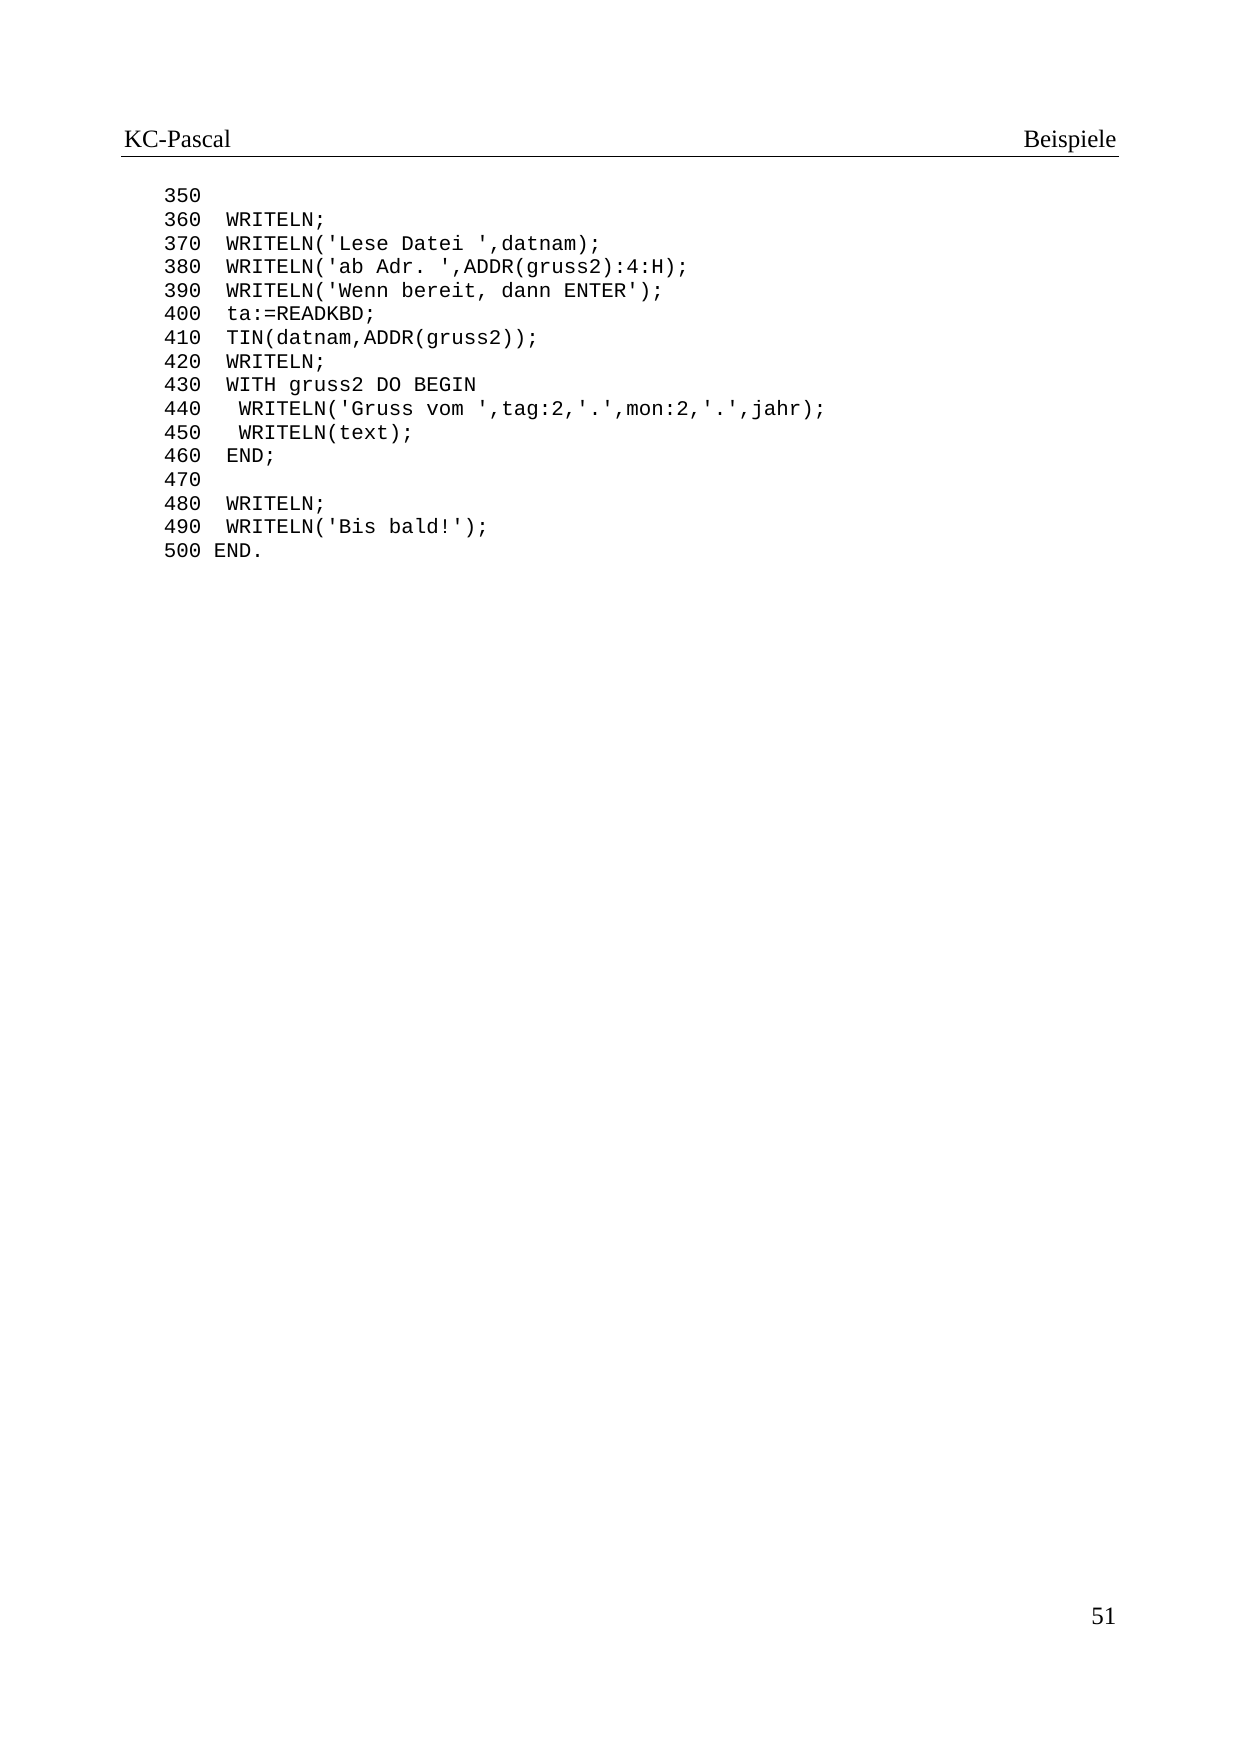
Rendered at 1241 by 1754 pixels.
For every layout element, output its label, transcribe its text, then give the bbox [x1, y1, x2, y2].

text 470 [139, 469, 1119, 493]
text 410 TIN(datnam,ADDR(gruss2)); [139, 327, 1119, 351]
text 400 ta:=READKBD; [139, 303, 1119, 327]
text 490 WRITELN('Bis bald!'); [139, 516, 1119, 540]
text 380 WRITELN('ab Adr. ',ADDR(gruss2):4:H); [139, 256, 1119, 280]
text 390 WRITELN('Wenn bereit, dann ENTER'); [139, 280, 1119, 303]
text 440 WRITELN('Gruss vom ',tag:2,'.',mon:2,'.',jahr); [139, 398, 1119, 422]
text 460 END; [139, 445, 1119, 469]
text 370 WRITELN('Lese Datei ',datnam); [139, 232, 1119, 256]
text 420 WRITELN; [139, 351, 1119, 374]
text 450 WRITELN(text); [139, 422, 1119, 445]
text 350 [139, 185, 1119, 209]
text 360 WRITELN; [139, 209, 1119, 232]
text 480 WRITELN; [139, 493, 1119, 516]
text 500 END. [139, 540, 1119, 563]
text 430 WITH gruss2 DO BEGIN [139, 374, 1119, 398]
